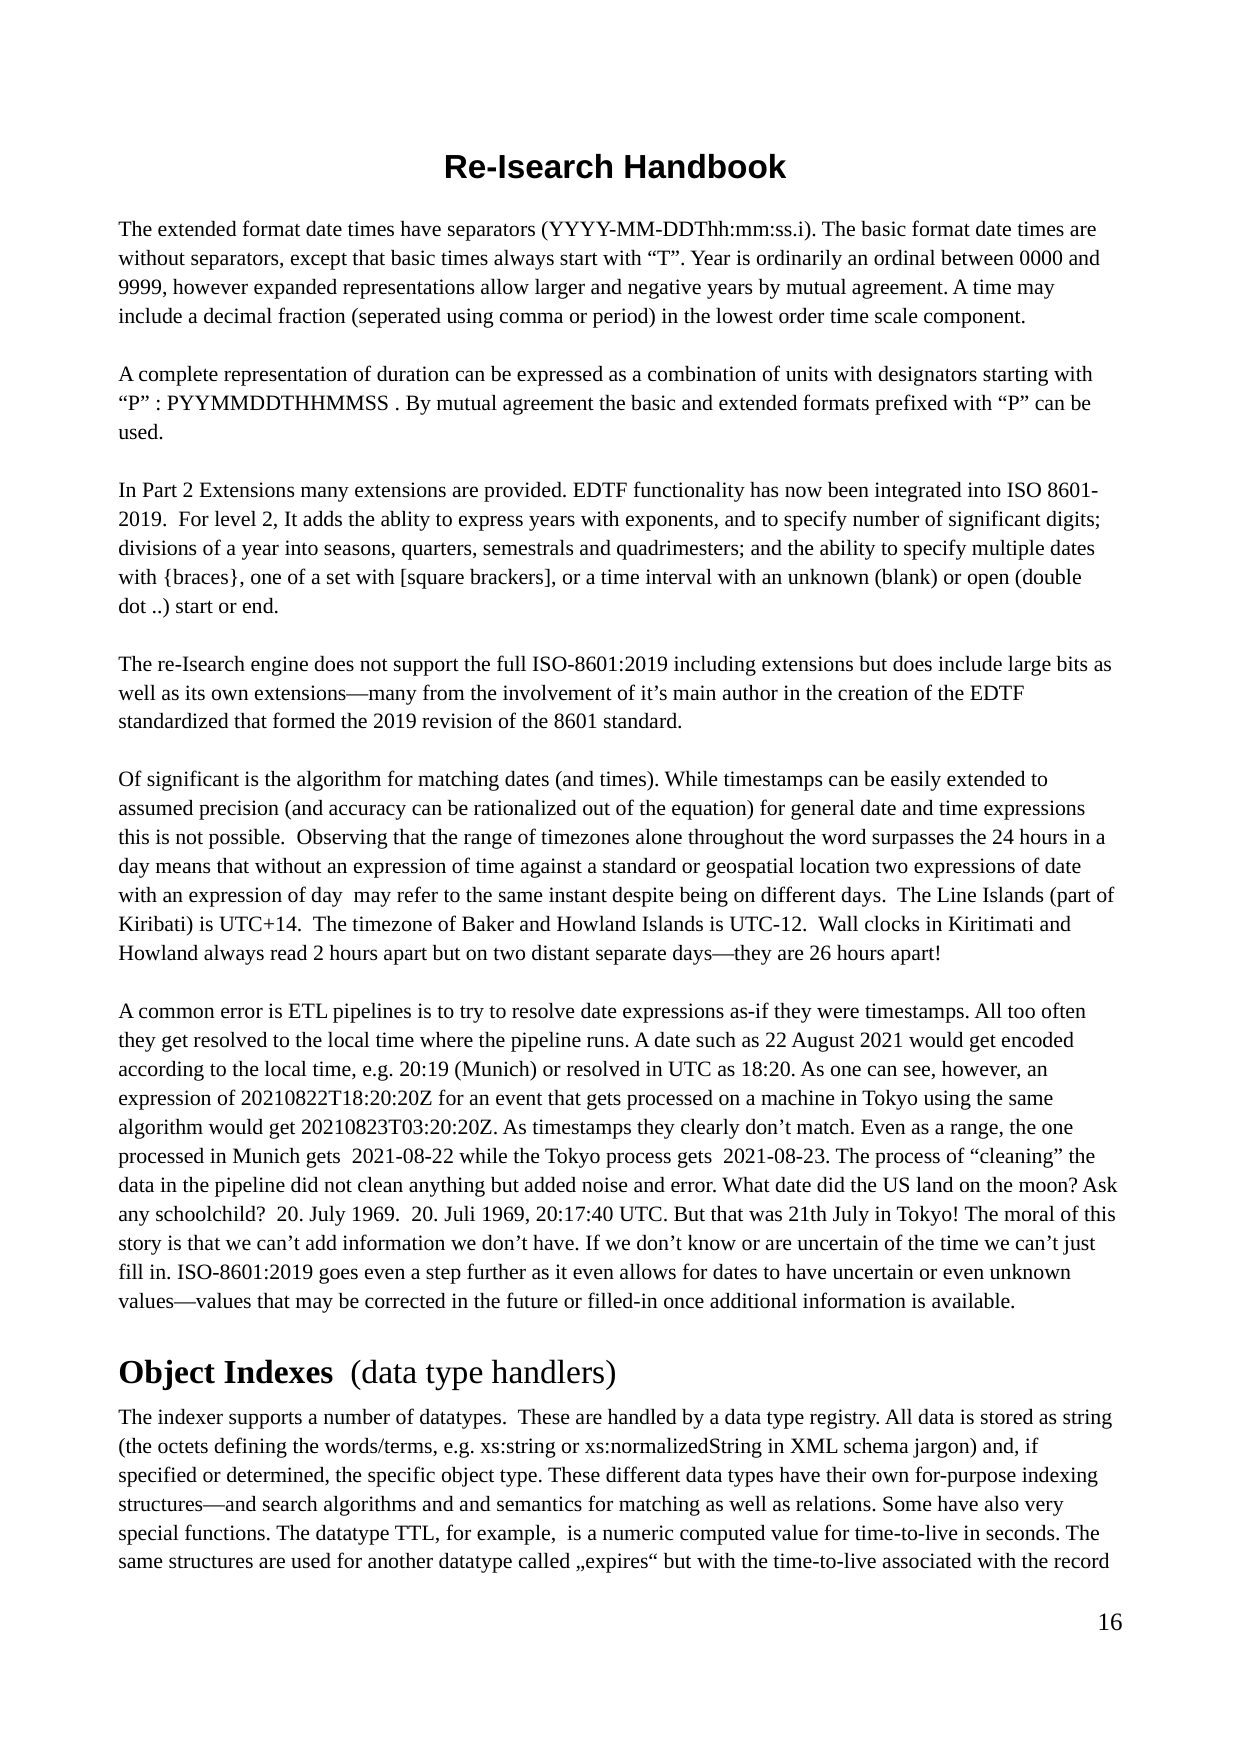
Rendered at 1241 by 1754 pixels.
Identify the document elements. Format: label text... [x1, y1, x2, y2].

text The re-Isearch engine does not support the full ISO-8601:2019 including extensions but does include large bits as well as its own extensions—many from the involvement of it’s main author in the creation of the EDTF standardized that formed the 2019 revision of the 8601 standard. [118, 651, 1122, 734]
text A common error is ETL pipelines is to try to resolve date expressions as-if they were timestamps. All too often they get resolved to the local time where the pipeline runs. A date such as 22 August 2021 would get encoded according to the local time, e.g. 20:19 (Munich) or resolved in UTC as 18:20. As one can see, however, an expression of 20210822T18:20:20Z for an event that gets processed on a machine in Tokyo using the same algorithm would get 20210823T03:20:20Z. As timestamps they clearly don’t match. Even as a range, the one processed in Munich gets 2021-08-22 while the Tokyo process gets 2021-08-23. The process of “cleaning” the data in the pipeline did not clean anything but added noise and error. What date did the US land on the moon? Ask any schoolchild? 20. July 1969. 20. Juli 1969, 20:17:40 UTC. But that was 21th July in Tokyo! The moral of this story is that we can’t add information we don’t have. If we don’t know or are uncertain of the time we can’t just fill in. ISO-8601:2019 goes even a step further as it even allows for dates to have uncertain or even unknown values—values that may be corrected in the future or filled-in once additional information is available. [118, 998, 1122, 1313]
text Of significant is the algorithm for matching dates (and times). While timestamps can be easily extended to assumed precision (and accuracy can be rationalized out of the equation) for general date and time expressions this is not possible. Observing that the range of timezones alone throughout the word surpasses the 24 hours in a day means that without an expression of time against a standard or geospatial location two expressions of date with an expression of day may refer to the same instant despite being on different days. The Line Islands (part of Kiribati) is UTC+14. The timezone of Baker and Howland Islands is UTC-12. Wall clocks in Kiritimati and Howland always read 2 hours apart but on two distant separate days—they are 26 hours apart! [118, 766, 1122, 965]
text The extended format date times have separators (YYYY-MM-DDThh:mm:ss.i). The basic format date times are without separators, except that basic times always start with “T”. Year is ordinarily an ordinal between 0000 and 9999, however expanded representations allow larger and negative years by mutual agreement. A time may include a decimal fraction (seperated using comma or period) in the lowest order time scale component. [118, 216, 1122, 328]
text The indexer supports a number of datatypes. These are handled by a data type registry. All data is stored as string (the octets defining the words/terms, e.g. xs:string or xs:normalizedString in XML schema jargon) and, if specified or determined, the specific object type. These different data types have their own for-purpose indexing structures—and search algorithms and and semantics for matching as well as relations. Some have also very special functions. The datatype TTL, for example, is a numeric computed value for time-to-live in seconds. The same structures are used for another datatype called „expires“ but with the time-to-live associated with the record [118, 1404, 1122, 1574]
text A complete representation of duration can be expressed as a combination of units with designators starting with “P” : PYYMMDDTHHMMSS . By mutual agreement the basic and extended formats prefixed with “P” can be used. [118, 361, 1122, 444]
text In Part 2 Extensions many extensions are provided. EDTF functionality has now been integrated into ISO 8601-2019. For level 2, It adds the ablity to express years with exponents, and to specify number of significant digits; divisions of a year into seasons, quarters, semestrals and quadrimesters; and the ability to specify multiple dates with {braces}, one of a set with [square brackers], or a time interval with an unknown (blank) or open (double dot ..) start or end. [118, 477, 1122, 618]
subtitle Object Indexes (data type handlers) [118, 1352, 1122, 1391]
